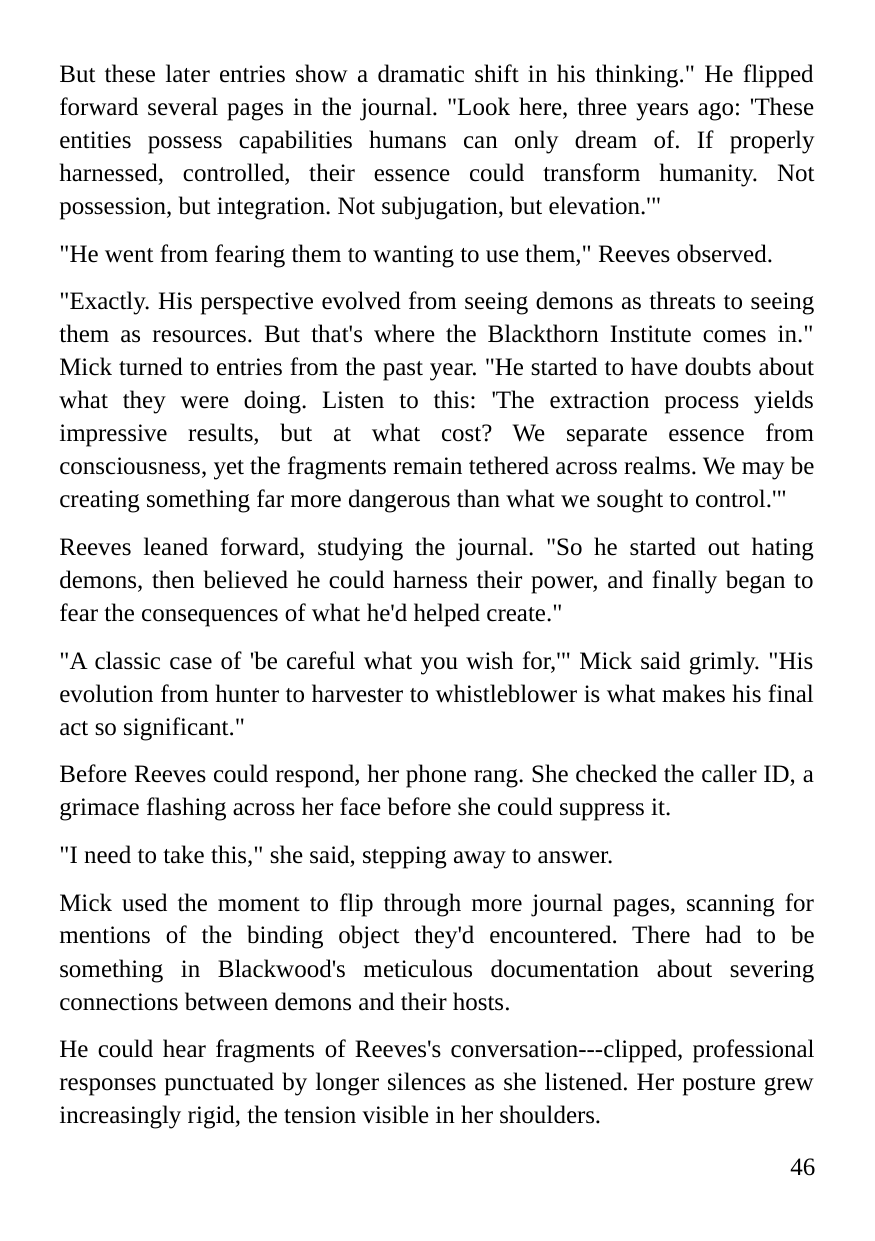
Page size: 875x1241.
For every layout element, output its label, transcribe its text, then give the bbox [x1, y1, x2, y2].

text "A classic case of 'be careful what you wish for,'" Mick said grimly. "His evolution from hunter to harvester to whistleblower is what makes his final act so significant." [59, 646, 815, 741]
text "I need to take this," she said, stepping away to answer. [59, 840, 815, 869]
text Reeves leaned forward, studying the journal. "So he started out hating demons, then believed he could harness their power, and finally began to fear the consequences of what he'd helped create." [59, 532, 815, 627]
text He could hear fragments of Reeves's conversation---clipped, professional responses punctuated by longer silences as she listened. Her posture grew increasingly rigid, the tension visible in her shoulders. [59, 1034, 815, 1129]
text But these later entries show a dramatic shift in his thinking." He flipped forward several pages in the journal. "Look here, three years ago: 'These entities possess capabilities humans can only dream of. If properly harnessed, controlled, their essence could transform humanity. Not possession, but integration. Not subjugation, but elevation.'" [59, 59, 815, 220]
text "He went from fearing them to wanting to use them," Reeves observed. [59, 239, 815, 267]
text "Exactly. His perspective evolved from seeing demons as threats to seeing them as resources. But that's where the Blackthorn Institute comes in." Mick turned to entries from the past year. "He started to have doubts about what they were doing. Listen to this: 'The extraction process yields impressive results, but at what cost? We separate essence from consciousness, yet the fragments remain tethered across realms. We may be creating something far more dangerous than what we sought to control.'" [59, 286, 815, 513]
text Before Reeves could respond, her phone rang. She checked the caller ID, a grimace flashing across her face before she could suppress it. [59, 759, 815, 821]
text Mick used the moment to flip through more journal pages, scanning for mentions of the binding object they'd encountered. There had to be something in Blackwood's meticulous documentation about severing connections between demons and their hosts. [59, 888, 815, 1015]
